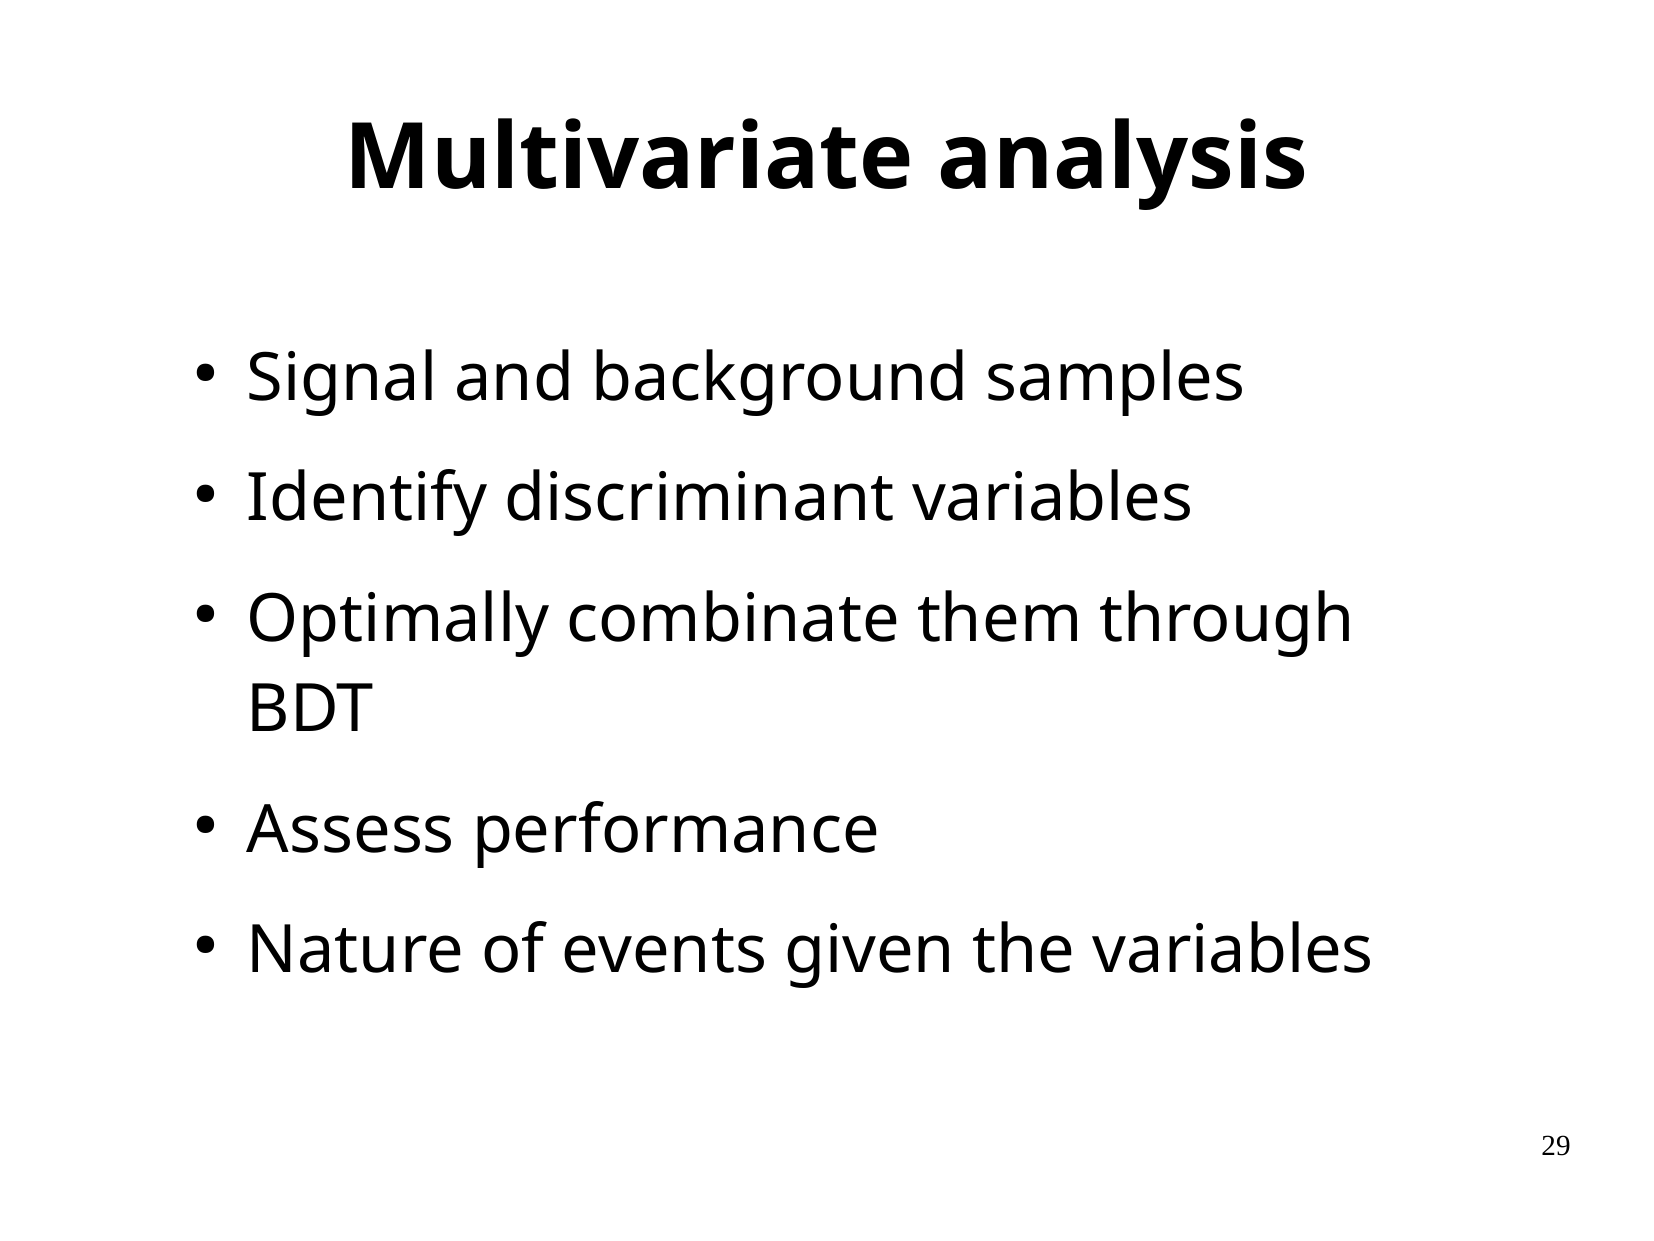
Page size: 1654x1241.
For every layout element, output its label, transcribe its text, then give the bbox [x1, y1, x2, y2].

title Multivariate analysis [82, 49, 1571, 257]
list Signal and background samples Identify discriminant variables Optimally combinate them through BDT Assess performance Nature of events given the variables [175, 329, 1467, 1049]
